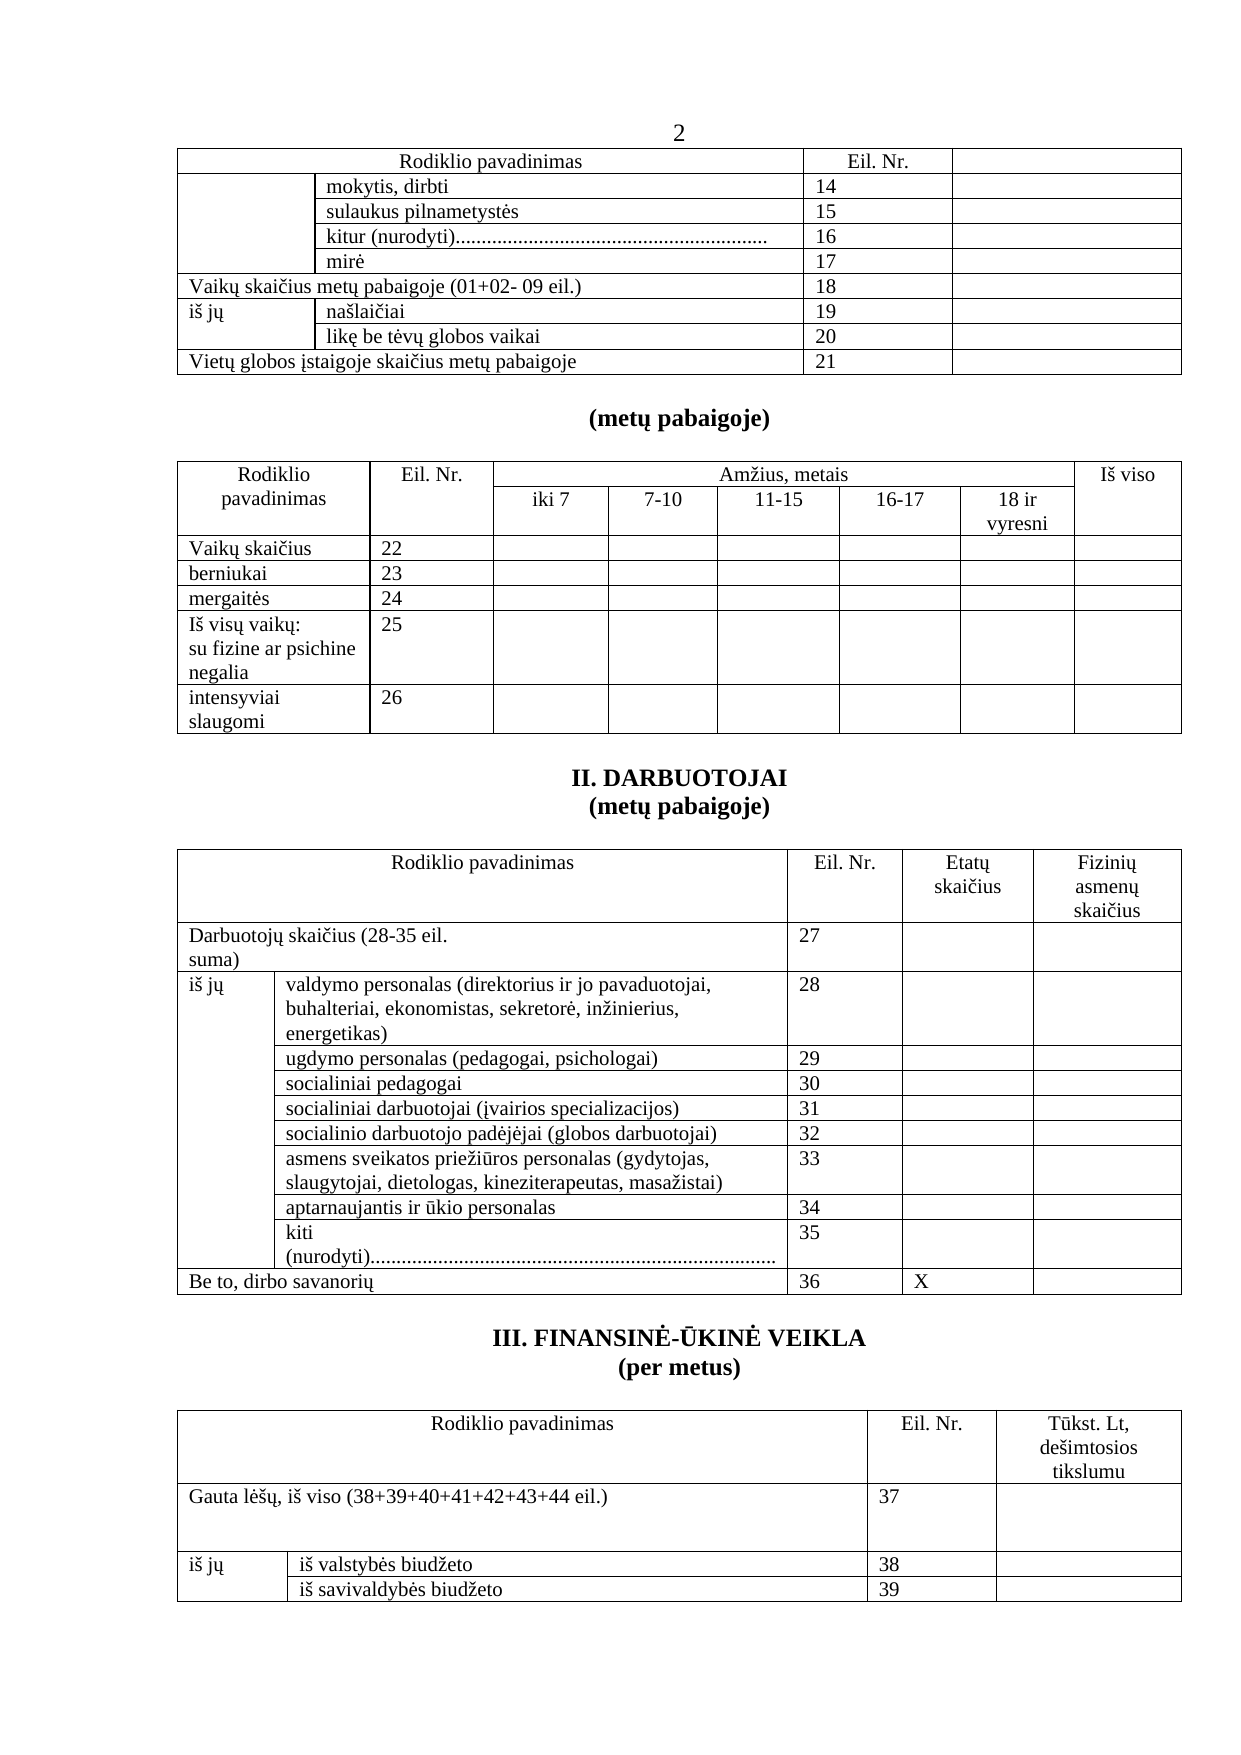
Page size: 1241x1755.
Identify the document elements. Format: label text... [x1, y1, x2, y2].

table_cell [1034, 1195, 1181, 1219]
table_cell [903, 1195, 1033, 1219]
table_cell [961, 561, 1074, 585]
table_header Eil. Nr. [868, 1411, 996, 1483]
table_cell [1034, 1146, 1181, 1194]
text (per metus) [177, 1352, 1181, 1381]
table_cell likę be tėvų globos vaikai [316, 324, 803, 348]
table_cell [997, 1552, 1181, 1576]
table_cell aptarnaujantis ir ūkio personalas [275, 1195, 787, 1219]
table_cell 36 [788, 1269, 902, 1293]
table_cell iš savivaldybės biudžeto [288, 1577, 867, 1601]
table_cell 15 [804, 199, 952, 223]
table_cell [494, 685, 608, 733]
table_cell intensyviai slaugomi [178, 685, 369, 733]
table_cell [494, 536, 608, 560]
table_cell Darbuotojų skaičius (28-35 eil. suma) [178, 923, 787, 971]
table_cell iš jų [178, 972, 274, 1268]
table_cell 24 [371, 586, 493, 610]
table_cell [840, 536, 960, 560]
table_cell [961, 586, 1074, 610]
table_cell [997, 1484, 1181, 1551]
table_cell [1075, 561, 1181, 585]
table_cell iš jų [178, 299, 314, 348]
table_cell X [903, 1269, 1033, 1293]
table_cell 18 ir vyresni [961, 487, 1074, 535]
table_header Rodiklio pavadinimas [178, 1411, 867, 1483]
table_cell [953, 249, 1181, 273]
table_cell [953, 199, 1181, 223]
table_cell socialiniai darbuotojai (įvairios specializacijos) [275, 1096, 787, 1120]
table_cell [840, 611, 960, 684]
table_cell [1034, 1071, 1181, 1095]
table_cell [840, 685, 960, 733]
table_cell 14 [804, 174, 952, 198]
table_cell [1075, 611, 1181, 684]
table_cell iš valstybės biudžeto [288, 1552, 867, 1576]
table_cell [961, 611, 1074, 684]
table_cell [1034, 1121, 1181, 1145]
table_header Eil. Nr. [804, 149, 952, 173]
table_cell [903, 1146, 1033, 1194]
table_cell [953, 274, 1181, 298]
table_cell [903, 923, 1033, 971]
table_cell valdymo personalas (direktorius ir jo pavaduotojai, buhalteriai, ekonomistas, sekretorė, inžinierius, energetikas) [275, 972, 787, 1044]
table_cell [1034, 923, 1181, 971]
table_cell [718, 561, 839, 585]
table_cell [903, 1096, 1033, 1120]
table_cell berniukai [178, 561, 369, 585]
table_cell [953, 350, 1181, 373]
table_cell Be to, dirbo savanorių [178, 1269, 787, 1293]
table_cell [718, 536, 839, 560]
table_cell 17 [804, 249, 952, 273]
table_cell 25 [371, 611, 493, 684]
table_cell [1034, 972, 1181, 1044]
table_cell [609, 611, 717, 684]
table_cell mergaitės [178, 586, 369, 610]
table_cell 21 [804, 350, 952, 373]
table_cell 23 [371, 561, 493, 585]
table_header Rodiklio pavadinimas [178, 149, 803, 173]
table_header Amžius, metais [494, 462, 1074, 486]
table_cell [903, 1071, 1033, 1095]
table_header Eil. Nr. [788, 850, 902, 922]
table_cell 30 [788, 1071, 902, 1095]
table_cell [609, 586, 717, 610]
table_cell socialinio darbuotojo padėjėjai (globos darbuotojai) [275, 1121, 787, 1145]
table_cell 34 [788, 1195, 902, 1219]
table_cell Vaikų skaičius [178, 536, 369, 560]
table_cell 16 [804, 224, 952, 248]
table_cell [903, 1220, 1033, 1268]
table_cell Vietų globos įstaigoje skaičius metų pabaigoje [178, 350, 803, 373]
table_cell ugdymo personalas (pedagogai, psichologai) [275, 1046, 787, 1069]
table_cell [494, 561, 608, 585]
table_cell [1034, 1269, 1181, 1293]
text III. FINANSINĖ-ŪKINĖ VEIKLA [177, 1323, 1181, 1352]
text (metų pabaigoje) [177, 791, 1181, 820]
table_cell [840, 561, 960, 585]
table_cell [903, 972, 1033, 1044]
table_cell [718, 611, 839, 684]
table_cell mirė [316, 249, 803, 273]
table_cell [953, 224, 1181, 248]
table_cell 39 [868, 1577, 996, 1601]
table_cell iš jų [178, 1552, 287, 1601]
table_header Iš viso [1075, 462, 1181, 535]
table_cell [953, 299, 1181, 323]
table_cell 26 [371, 685, 493, 733]
table_header Tūkst. Lt, dešimtosios tikslumu [997, 1411, 1181, 1483]
table_cell 38 [868, 1552, 996, 1576]
table_cell [997, 1577, 1181, 1601]
table_cell [494, 586, 608, 610]
table_cell 16-17 [840, 487, 960, 535]
table_header Rodiklio pavadinimas [178, 462, 369, 535]
table_cell [961, 536, 1074, 560]
table_cell 32 [788, 1121, 902, 1145]
table_cell 31 [788, 1096, 902, 1120]
table_cell [903, 1121, 1033, 1145]
table_cell 19 [804, 299, 952, 323]
table_cell 7-10 [609, 487, 717, 535]
table_cell socialiniai pedagogai [275, 1071, 787, 1095]
table_cell 27 [788, 923, 902, 971]
table_cell 37 [868, 1484, 996, 1551]
table_cell [1034, 1096, 1181, 1120]
table_cell [609, 685, 717, 733]
table_cell 29 [788, 1046, 902, 1069]
text II. DARBUOTOJAI [177, 763, 1181, 791]
table_cell 18 [804, 274, 952, 298]
table_cell kiti (nurodyti).............................................................................. [275, 1220, 787, 1268]
table_cell [903, 1046, 1033, 1069]
table_cell [840, 586, 960, 610]
table_cell [494, 611, 608, 684]
table_cell [961, 685, 1074, 733]
table_cell mokytis, dirbti [316, 174, 803, 198]
table_cell kitur (nurodyti)............................................................ [316, 224, 803, 248]
table_cell [953, 174, 1181, 198]
table_cell Gauta lėšų, iš viso (38+39+40+41+42+43+44 eil.) [178, 1484, 867, 1551]
table_cell 35 [788, 1220, 902, 1268]
table_cell asmens sveikatos priežiūros personalas (gydytojas, slaugytojai, dietologas, kineziterapeutas, masažistai) [275, 1146, 787, 1194]
table_cell [1075, 536, 1181, 560]
table_cell 20 [804, 324, 952, 348]
table_cell iki 7 [494, 487, 608, 535]
table_cell [718, 685, 839, 733]
table_cell [1075, 586, 1181, 610]
table_header Etatų skaičius [903, 850, 1033, 922]
table_cell [718, 586, 839, 610]
table_header Rodiklio pavadinimas [178, 850, 787, 922]
table_cell sulaukus pilnametystės [316, 199, 803, 223]
table_cell 22 [371, 536, 493, 560]
table_cell Iš visų vaikų: su fizine ar psichine negalia [178, 611, 369, 684]
table_cell [609, 536, 717, 560]
table_cell [953, 324, 1181, 348]
table_cell 11-15 [718, 487, 839, 535]
table_header Fizinių asmenų skaičius [1034, 850, 1181, 922]
text (metų pabaigoje) [177, 403, 1181, 432]
table_cell [178, 174, 314, 273]
table_cell [1075, 685, 1181, 733]
table_header [953, 149, 1181, 173]
table_cell Vaikų skaičius metų pabaigoje (01+02- 09 eil.) [178, 274, 803, 298]
table_cell 33 [788, 1146, 902, 1194]
table_cell [1034, 1046, 1181, 1069]
table_cell našlaičiai [316, 299, 803, 323]
table_cell 28 [788, 972, 902, 1044]
table_header Eil. Nr. [371, 462, 493, 535]
table_cell [1034, 1220, 1181, 1268]
table_cell [609, 561, 717, 585]
